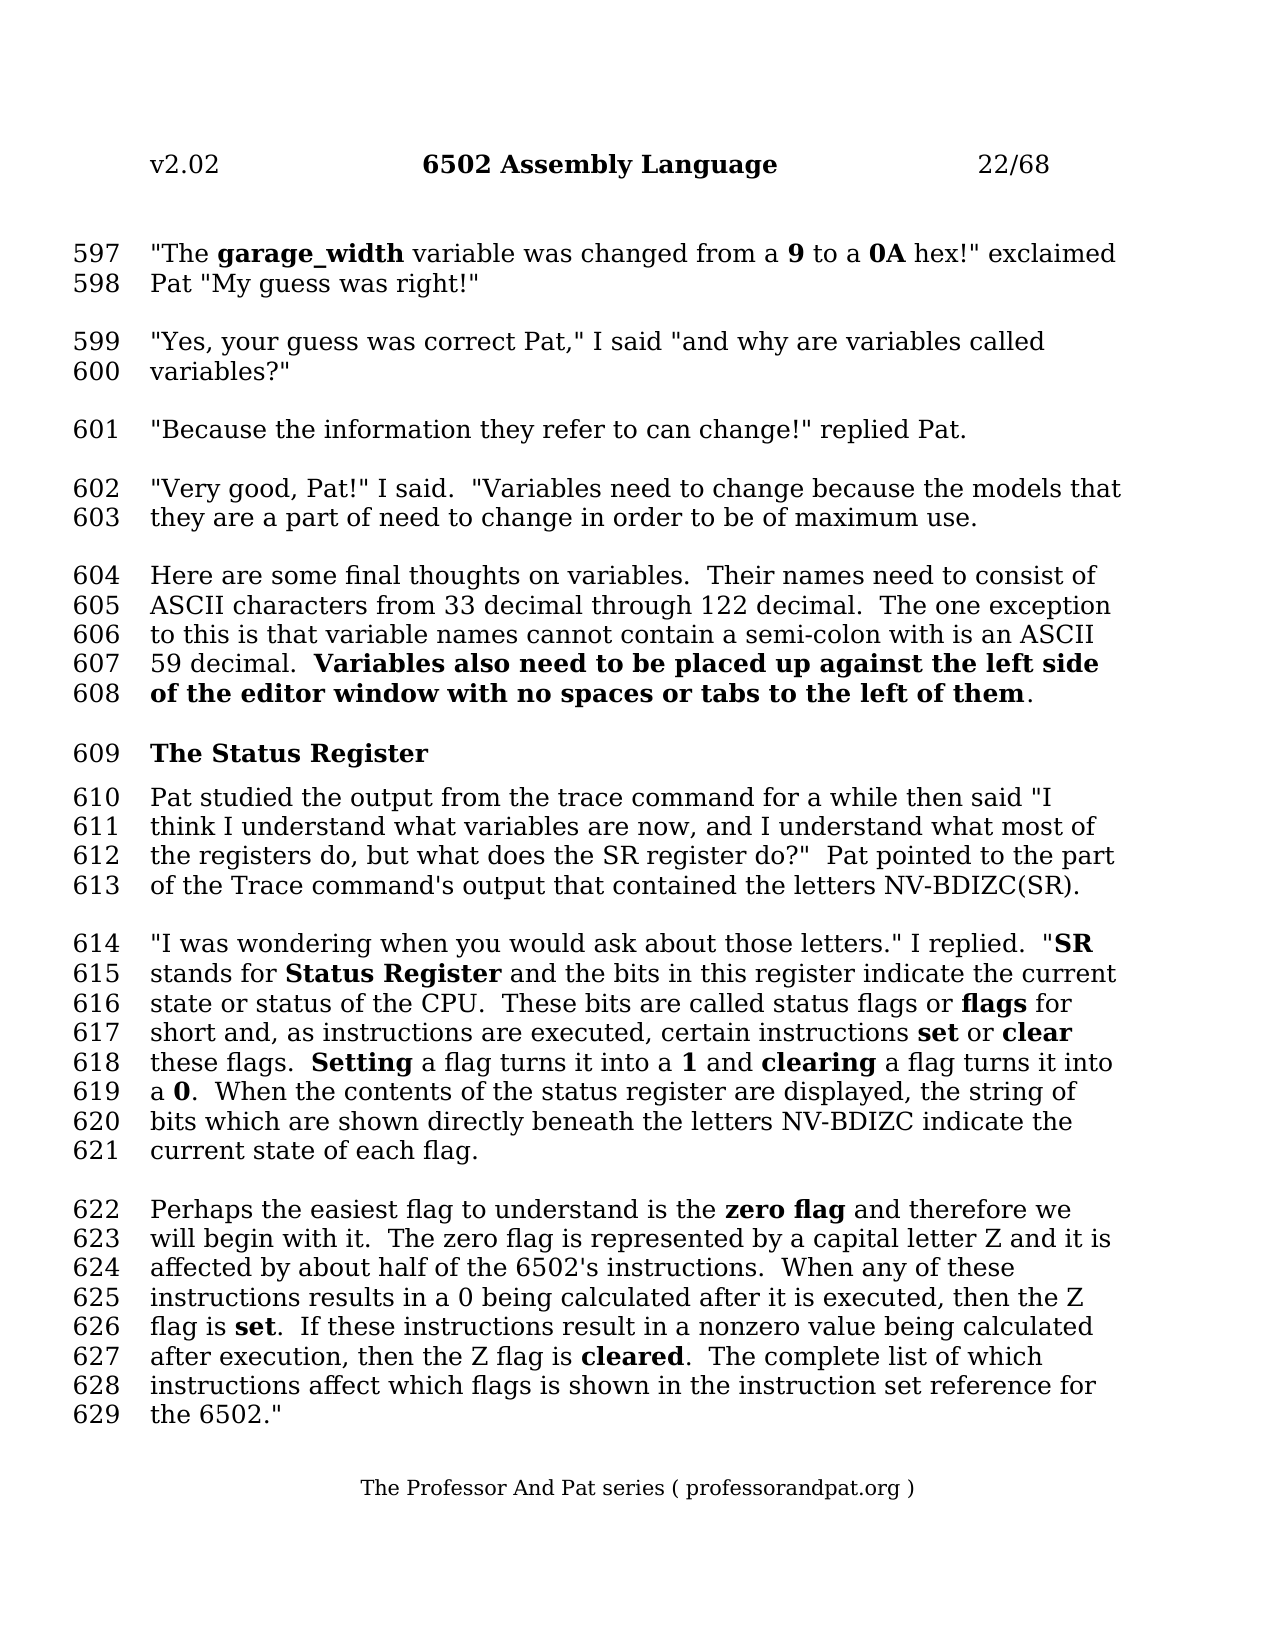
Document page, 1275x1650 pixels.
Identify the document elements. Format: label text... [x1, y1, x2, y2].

text Pat studied the output from the trace command for a while then said "I think I understand what variables are now, and I understand what most of the registers do, but what does the SR register do?" Pat pointed to the part of the Trace command's output that contained the letters NV-BDIZC(SR). [150, 783, 1125, 900]
text Here are some final thoughts on variables. Their names need to consist of ASCII characters from 33 decimal through 122 decimal. The one exception to this is that variable names cannot contain a semi-colon with is an ASCII 59 decimal. Variables also need to be placed up against the left side of the editor window with no spaces or tabs to the left of them. [150, 562, 1125, 708]
text "Yes, your guess was correct Pat," I said "and why are variables called variables?" [150, 327, 1125, 386]
text Perhaps the easiest flag to understand is the zero flag and therefore we will begin with it. The zero flag is represented by a capital letter Z and it is affected by about half of the 6502's instructions. When any of these instructions results in a 0 being calculated after it is executed, then the Z flag is set. If these instructions result in a nonzero value being calculated after execution, then the Z flag is cleared. The complete list of which instructions affect which flags is shown in the instruction set reference for the 6502." [150, 1195, 1125, 1430]
subtitle The Status Register [150, 738, 1125, 768]
text "The garage_width variable was changed from a 9 to a 0A hex!" exclaimed Pat "My guess was right!" [150, 239, 1125, 298]
text "Because the information they refer to can change!" replied Pat. [150, 415, 1125, 444]
text "I was wondering when you would ask about those letters." I replied. "SR stands for Status Register and the bits in this register indicate the current state or status of the CPU. These bits are called status flags or flags for short and, as instructions are executed, certain instructions set or clear these flags. Setting a flag turns it into a 1 and clearing a flag turns it into a 0. When the contents of the status register are displayed, the string of bits which are shown directly beneath the letters NV-BDIZC indicate the current state of each flag. [150, 929, 1125, 1165]
text "Very good, Pat!" I said. "Variables need to change because the models that they are a part of need to change in order to be of maximum use. [150, 474, 1125, 532]
